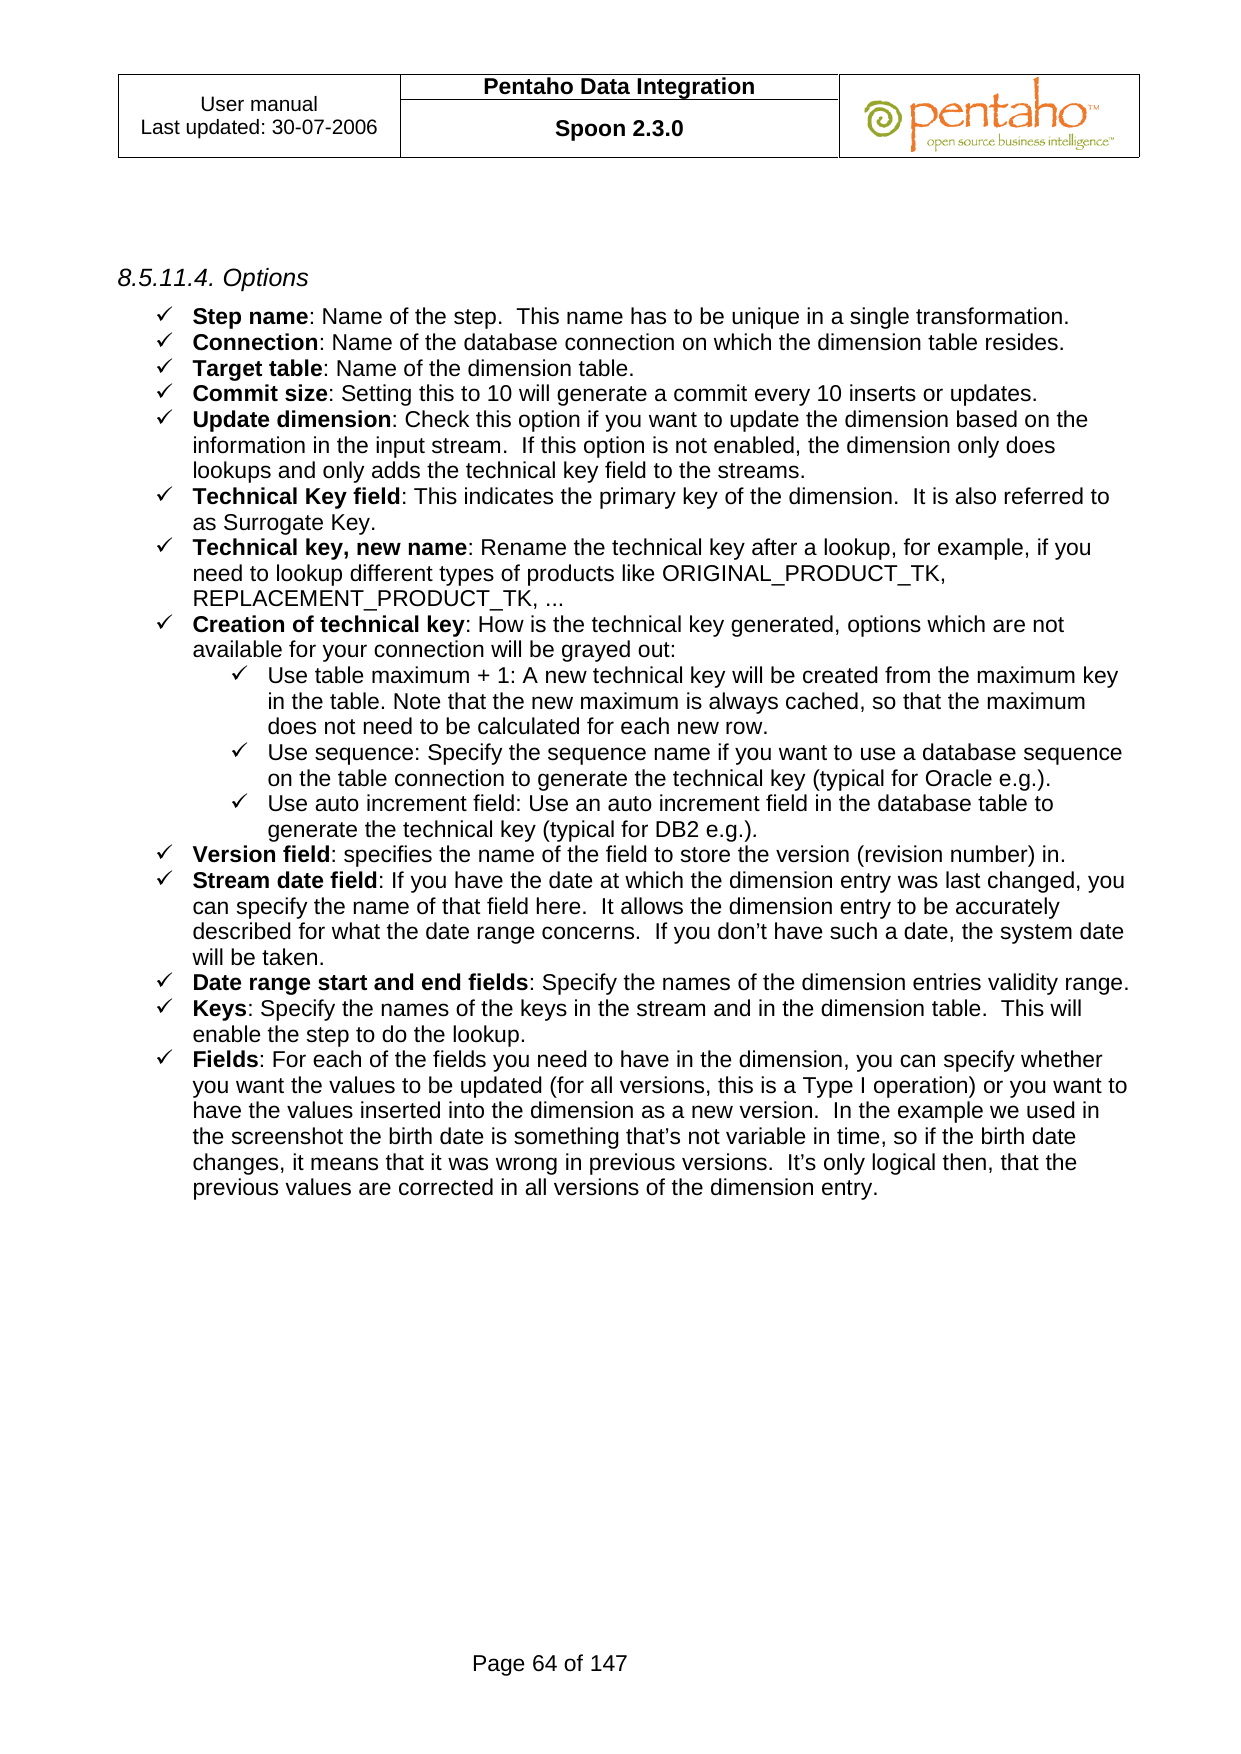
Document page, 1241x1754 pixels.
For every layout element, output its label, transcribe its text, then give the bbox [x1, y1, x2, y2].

list Version field: specifies the name of the field to store the version (revision number) in. [155, 842, 1137, 868]
list Creation of technical key: How is the technical key generated, options which are not available for your connection will be grayed out: [155, 611, 1137, 663]
list Step name: Name of the step. This name has to be unique in a single transformation. [155, 304, 1137, 329]
list Target table: Name of the dimension table. [155, 355, 1137, 381]
list Connection: Name of the database connection on which the dimension table resides. [155, 329, 1137, 355]
list Update dimension: Check this option if you want to update the dimension based on the information in the input stream. If this option is not enabled, the dimension only does lookups and only adds the technical key field to the streams. [155, 407, 1137, 483]
list Use sequence: Specify the sequence name if you want to use a database sequence on the table connection to generate the technical key (typical for Oracle e.g.). [230, 739, 1137, 791]
list Technical Key field: This indicates the primary key of the dimension. It is also referred to as Surrogate Key. [155, 483, 1137, 535]
list Keys: Specify the names of the keys in the stream and in the dimension table. This will enable the step to do the lookup. [155, 996, 1137, 1047]
list Commit size: Setting this to 10 will generate a commit every 10 inserts or updates. [155, 381, 1137, 407]
list Fields: For each of the fields you need to have in the dimension, you can specify whether you want the values to be updated (for all versions, this is a Type I operation) or you want to have the values inserted into the dimension as a new version. In the example we used in the screenshot the birth date is something that’s not variable in time, so if the birth date changes, it means that it was wrong in previous versions. It’s only logical then, that the previous values are corrected in all versions of the dimension entry. [155, 1047, 1137, 1200]
list Use table maximum + 1: A new technical key will be created from the maximum key in the table. Note that the new maximum is always cached, so that the maximum does not need to be calculated for each new row. [230, 663, 1137, 739]
list Stream date field: If you have the date at which the dimension entry was last changed, you can specify the name of that field here. It allows the dimension entry to be accurately described for what the date range concerns. If you don’t have such a date, the system date will be taken. [155, 868, 1137, 970]
list Technical key, new name: Rename the technical key after a lookup, for example, if you need to lookup different types of products like ORIGINAL_PRODUCT_TK, REPLACEMENT_PRODUCT_TK, ... [155, 535, 1137, 611]
subtitle Options [117, 263, 1137, 291]
list Date range start and end fields: Specify the names of the dimension entries validity range. [155, 970, 1137, 996]
list Use auto increment field: Use an auto increment field in the database table to generate the technical key (typical for DB2 e.g.). [230, 791, 1137, 842]
